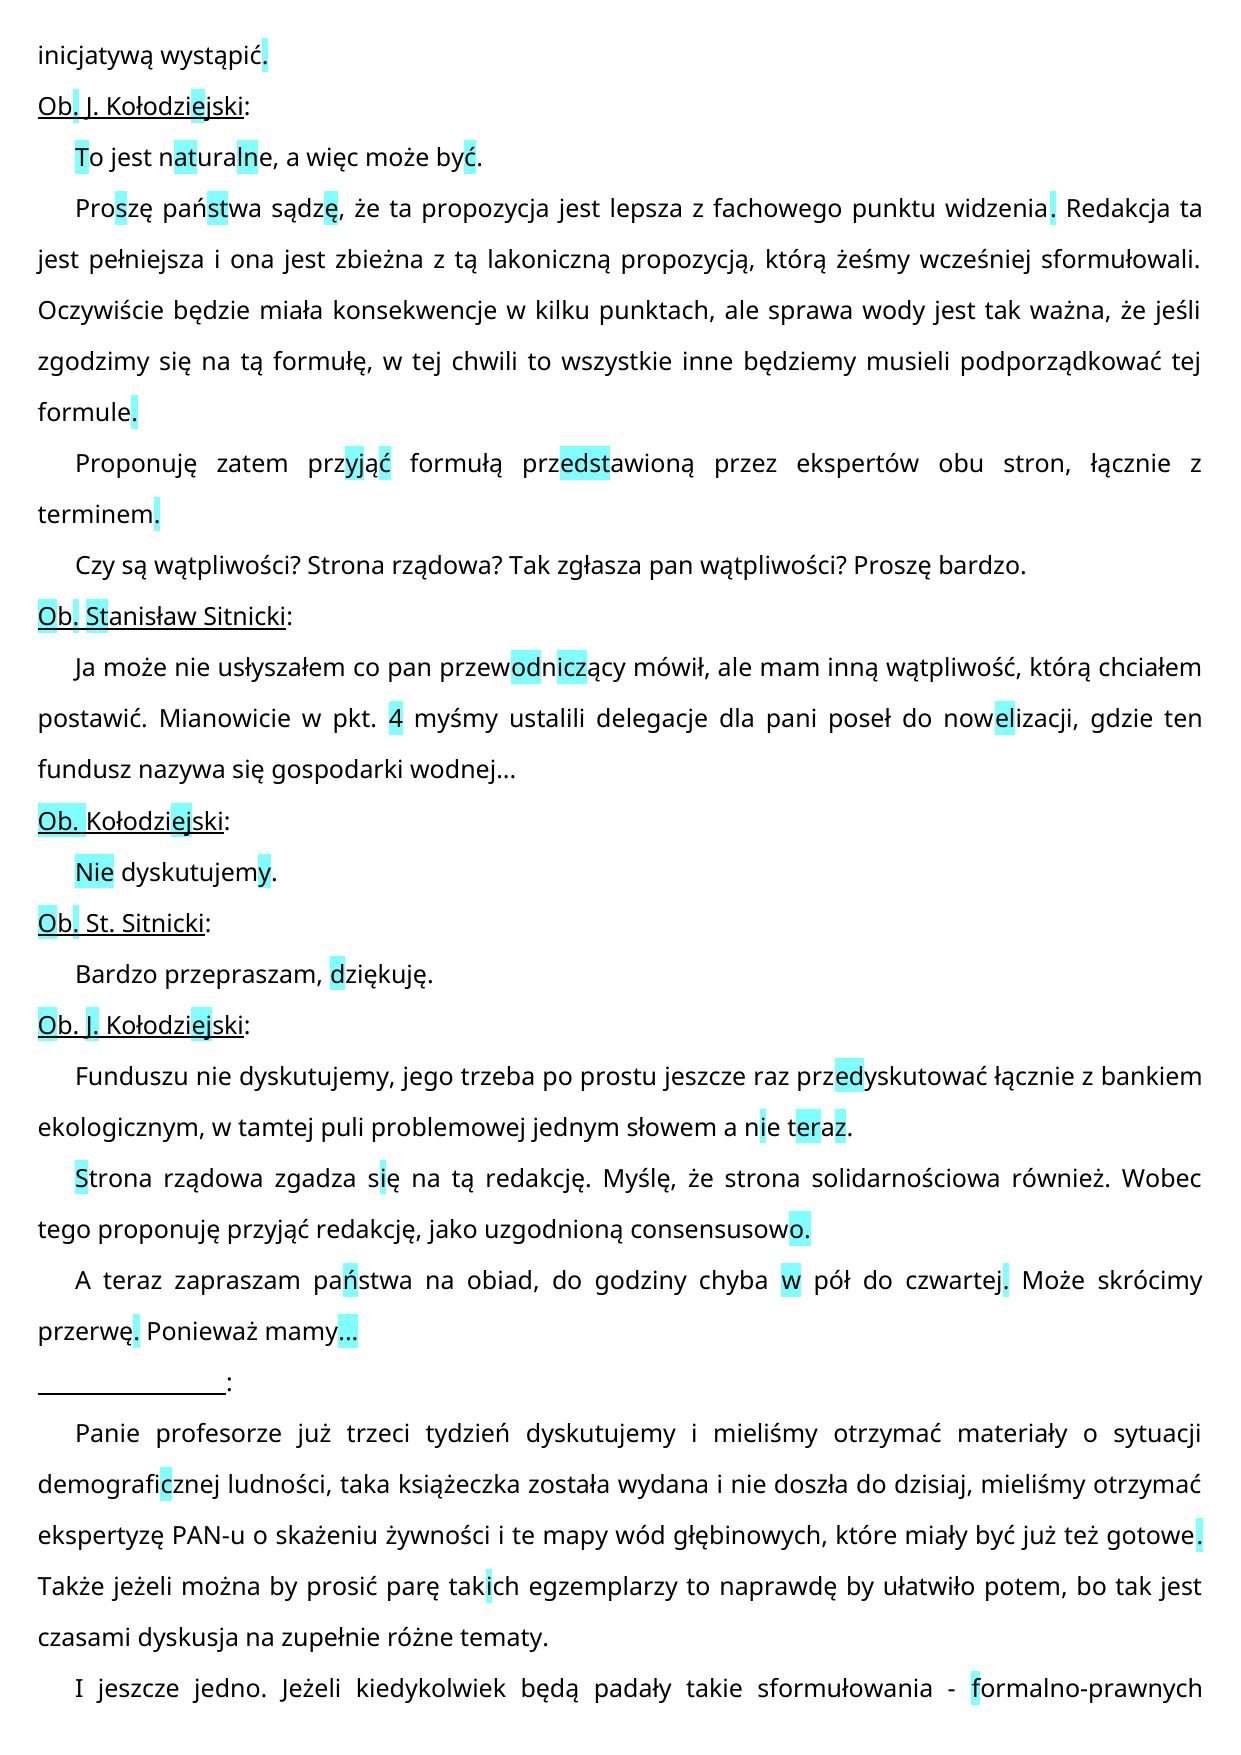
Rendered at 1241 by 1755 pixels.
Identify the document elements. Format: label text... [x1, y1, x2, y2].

text Strona rządowa zgadza się na tą redakcję. Myślę, że strona solidarnościowa również. Wobec tego proponuję przyjąć redakcję, jako uzgodnioną consensusowo. [37, 1160, 1203, 1246]
text Proponuję zatem przyjąć formułą przedstawioną przez ekspertów obu stron, łącznie z terminem. [37, 446, 1203, 531]
text Proszę państwa sądzę, że ta propozycja jest lepsza z fachowego punktu widzenia. Redakcja ta jest pełniejsza i ona jest zbieżna z tą lakoniczną propozycją, którą żeśmy wcześniej sformułowali. Oczywiście będzie miała konsekwencje w kilku punktach, ale sprawa wody jest tak ważna, że jeśli zgodzimy się na tą formułę, w tej chwili to wszystkie inne będziemy musieli podporządkować tej formule. [37, 191, 1203, 429]
text inicjatywą wystąpić. [37, 37, 1203, 72]
text Ob. Kołodziejski: [37, 803, 1203, 837]
text I jeszcze jedno. Jeżeli kiedykolwiek będą padały takie sformułowania - formalno-prawnych [37, 1671, 1203, 1705]
text Nie dyskutujemy. [37, 854, 1203, 888]
text : [37, 1364, 1203, 1399]
text Bardzo przepraszam, dziękuję. [37, 956, 1203, 990]
text Czy są wątpliwości? Strona rządowa? Tak zgłasza pan wątpliwości? Proszę bardzo. [37, 548, 1203, 582]
text Ob. J. Kołodziejski: [37, 88, 1203, 123]
text Ob. St. Sitnicki: [37, 905, 1203, 939]
text Ob. Stanisław Sitnicki: [37, 599, 1203, 633]
text To jest naturalne, a więc może być. [37, 139, 1203, 174]
text Ja może nie usłyszałem co pan przewodniczący mówił, ale mam inną wątpliwość, którą chciałem postawić. Mianowicie w pkt. 4 myśmy ustalili delegacje dla pani poseł do nowelizacji, gdzie ten fundusz nazywa się gospodarki wodnej... [37, 650, 1203, 786]
text Funduszu nie dyskutujemy, jego trzeba po prostu jeszcze raz przedyskutować łącznie z bankiem ekologicznym, w tamtej puli problemowej jednym słowem a nie teraz. [37, 1058, 1203, 1143]
text Ob. J. Kołodziejski: [37, 1007, 1203, 1041]
text Panie profesorze już trzeci tydzień dyskutujemy i mieliśmy otrzymać materiały o sytuacji demograficznej ludności, taka książeczka została wydana i nie doszła do dzisiaj, mieliśmy otrzymać ekspertyzę PAN-u o skażeniu żywności i te mapy wód głębinowych, które miały być już też gotowe. Także jeżeli można by prosić parę takich egzemplarzy to naprawdę by ułatwiło potem, bo tak jest czasami dyskusja na zupełnie różne tematy. [37, 1416, 1203, 1654]
text A teraz zapraszam państwa na obiad, do godziny chyba w pół do czwartej. Może skrócimy przerwę. Ponieważ mamy... [37, 1262, 1203, 1348]
